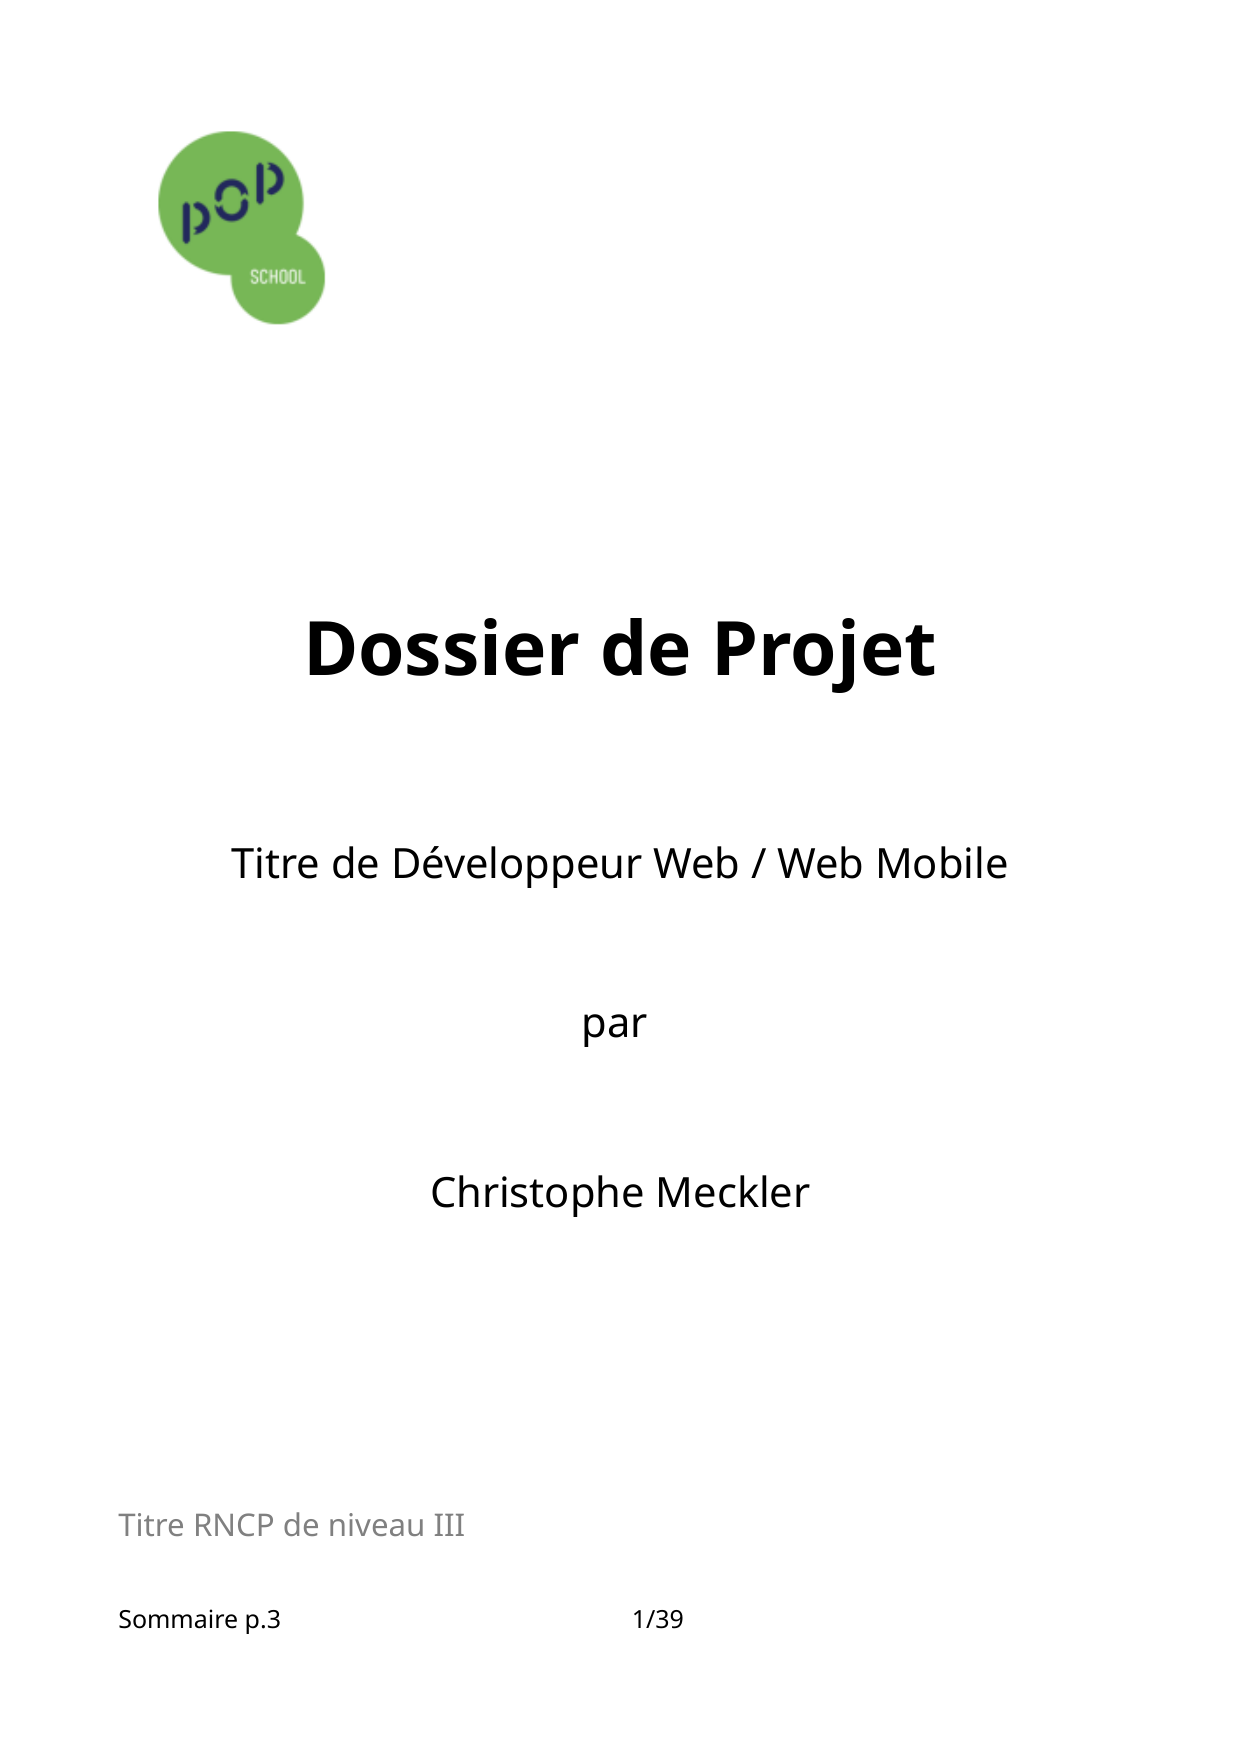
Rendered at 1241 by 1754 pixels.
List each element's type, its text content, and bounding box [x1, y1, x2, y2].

text Titre de Développeur Web / Web Mobile [118, 833, 1122, 890]
picture [122, 123, 368, 335]
text Titre RNCP de niveau III [118, 1503, 1122, 1546]
text Dossier de Projet [118, 595, 1122, 697]
text par [118, 992, 1122, 1049]
text Christophe Meckler [118, 1163, 1122, 1219]
